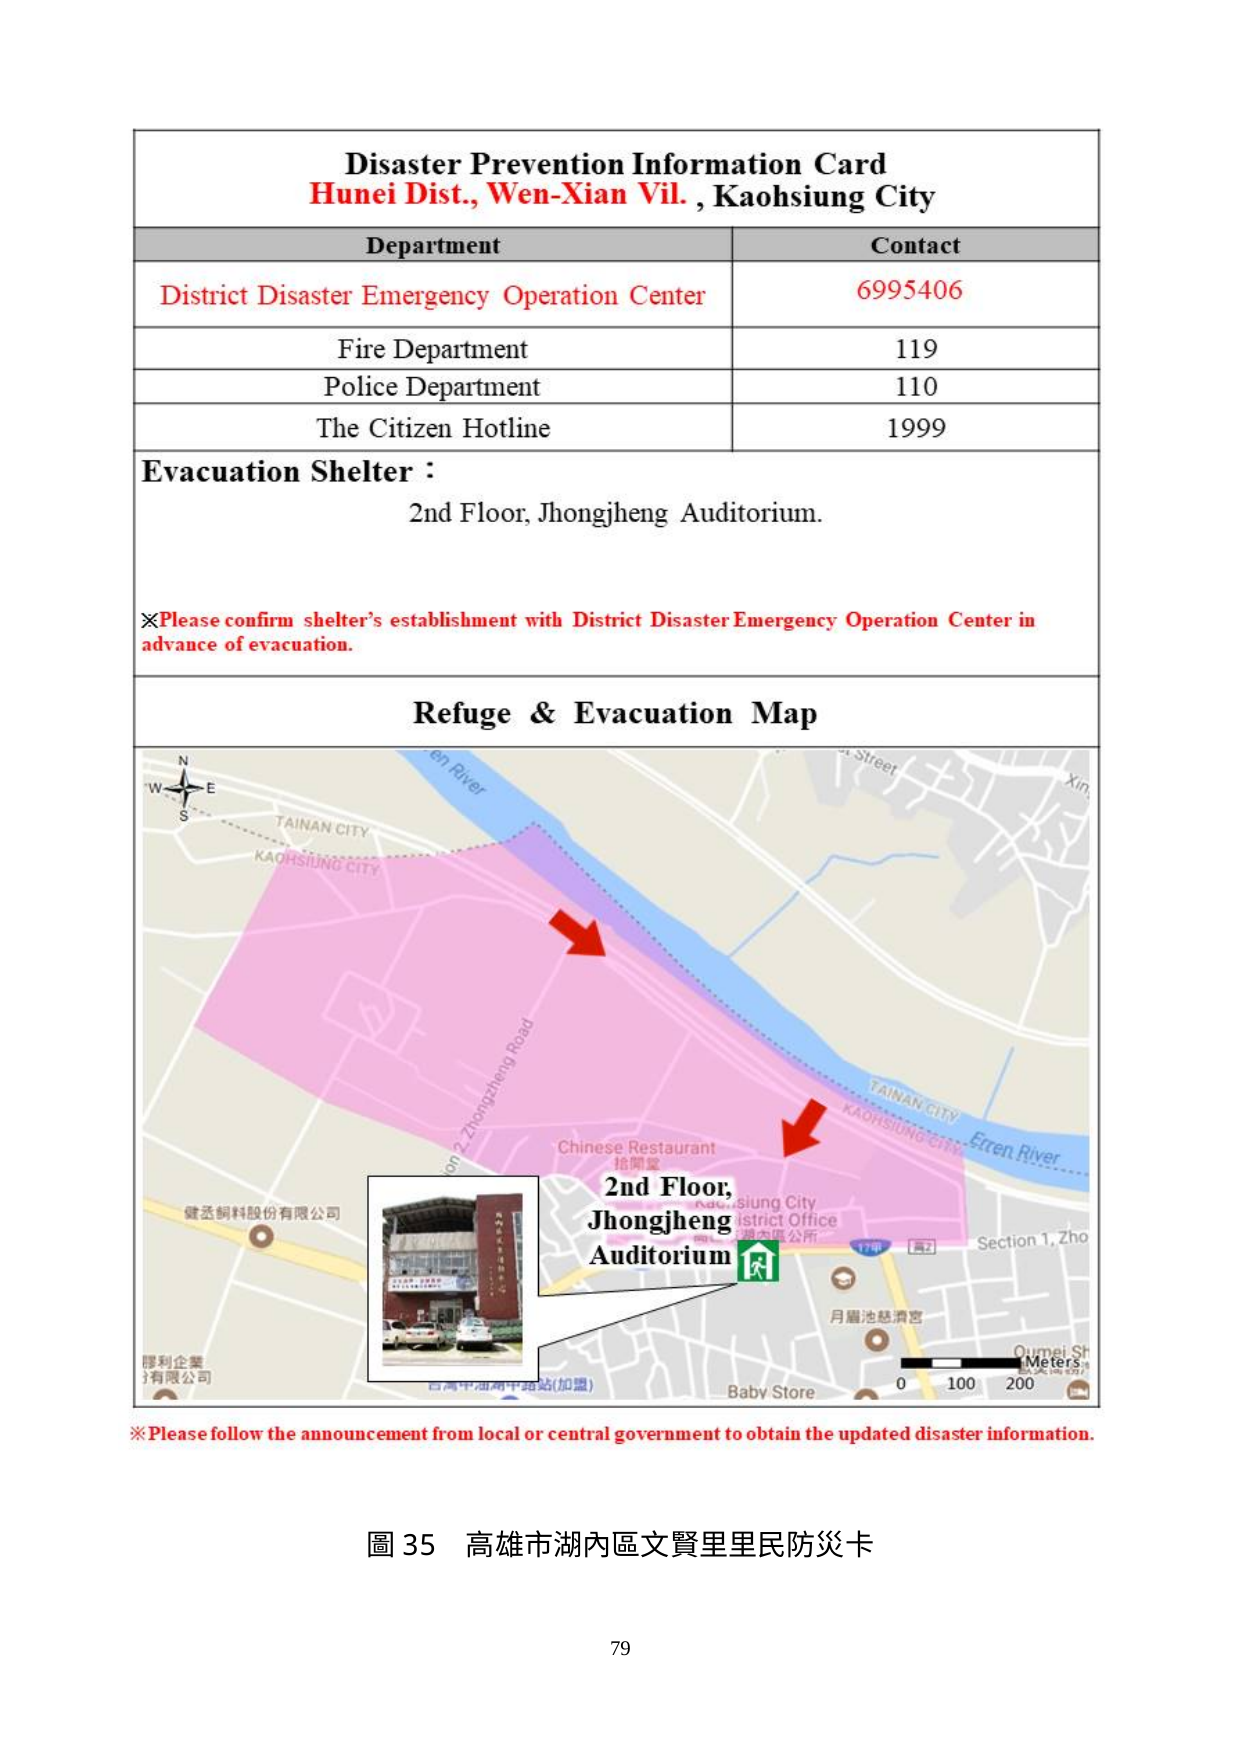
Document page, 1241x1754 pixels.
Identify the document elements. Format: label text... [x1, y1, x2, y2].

text 圖35 高雄市湖內區文賢里里民防災卡 [118, 1513, 1122, 1565]
